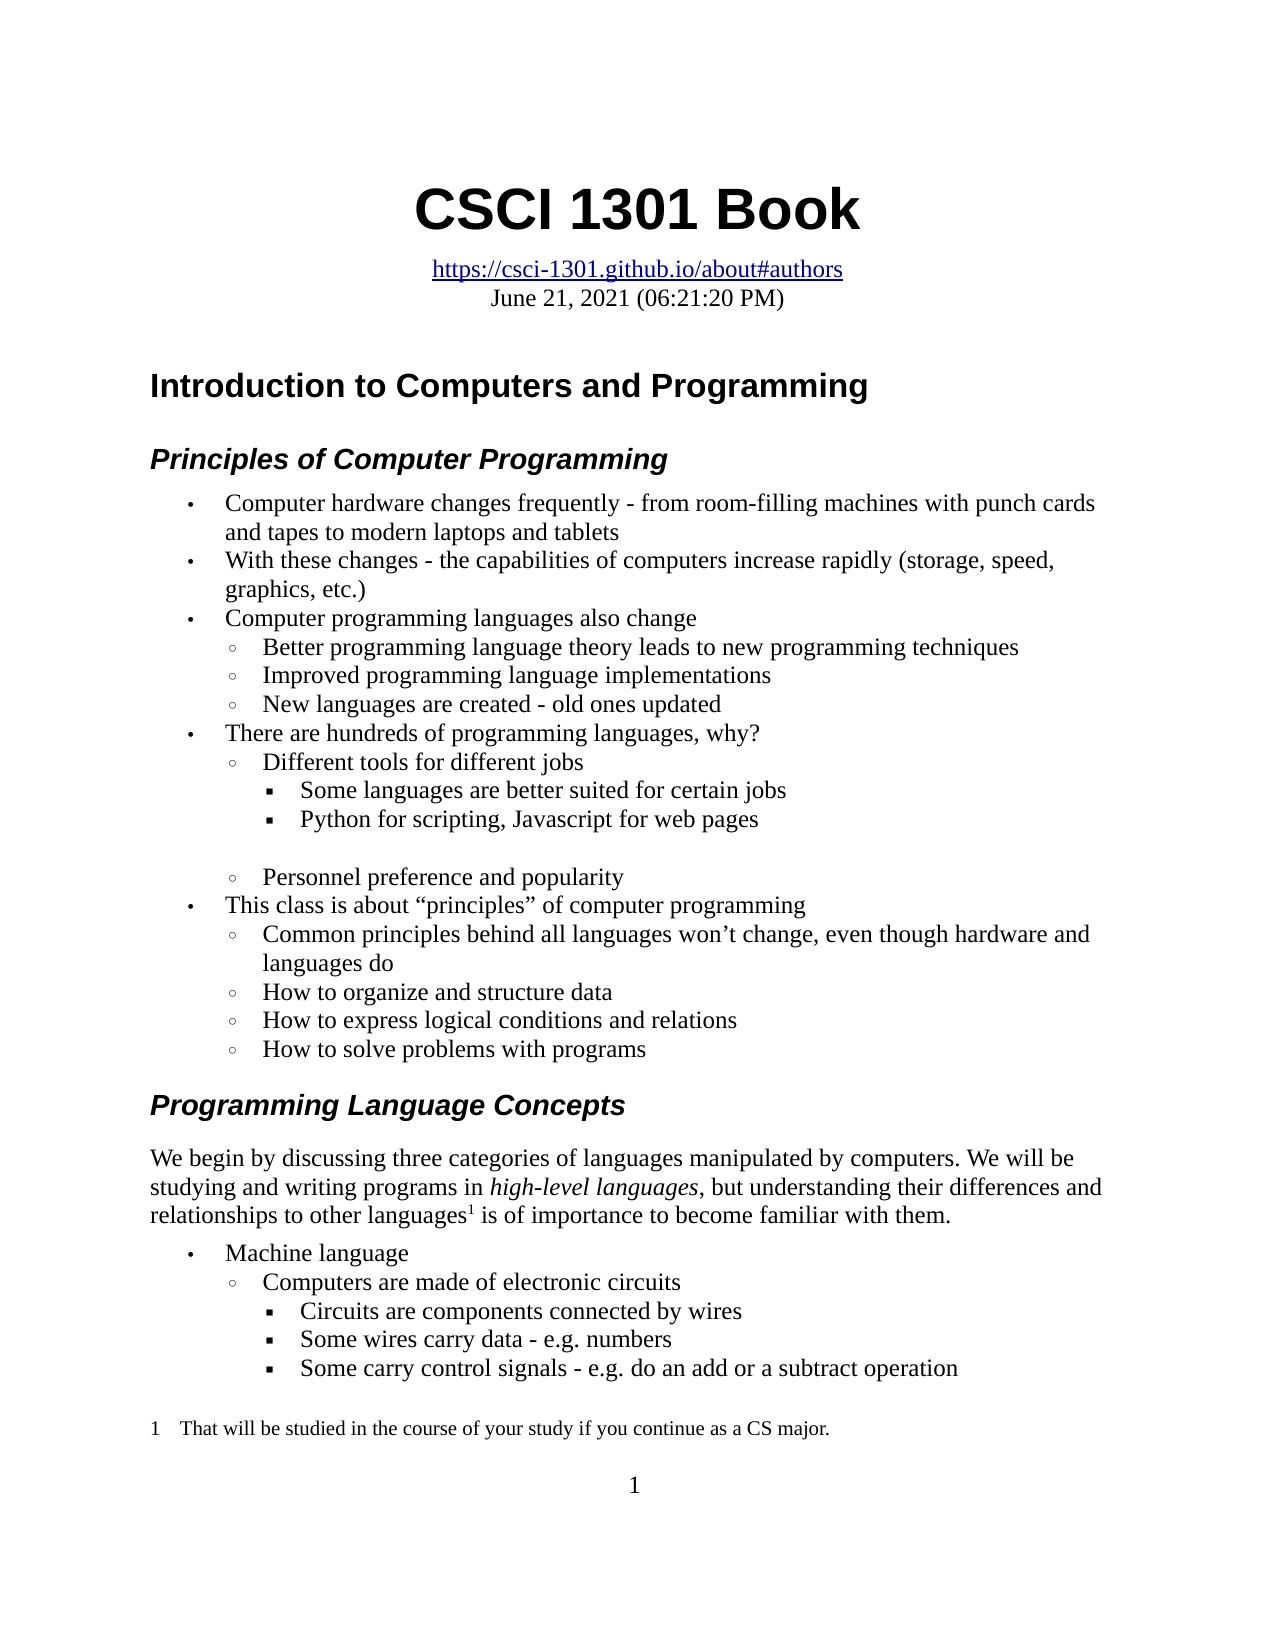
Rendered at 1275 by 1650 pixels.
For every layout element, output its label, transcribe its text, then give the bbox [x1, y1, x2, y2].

list Computers are made of electronic circuits [225, 1267, 1125, 1296]
list Some wires carry data - e.g. numbers [262, 1324, 1125, 1353]
subtitle Programming Language Concepts [150, 1088, 1125, 1122]
list Computer hardware changes frequently - from room-filling machines with punch cards and tapes to modern laptops and tablets [187, 488, 1125, 546]
list Common principles behind all languages won’t change, even though hardware and languages do [225, 919, 1125, 977]
text We begin by discussing three categories of languages manipulated by computers. We will be studying and writing programs in high-level languages, but understanding their differences and relationships to other languages is of importance to become familiar with them. [150, 1143, 1125, 1229]
list How to organize and structure data [225, 977, 1125, 1006]
list Different tools for different jobs [225, 747, 1125, 776]
text That will be studied in the course of your study if you continue as a CS major. [150, 1416, 1125, 1440]
list Some carry control signals - e.g. do an add or a subtract operation [262, 1353, 1125, 1382]
list With these changes - the capabilities of computers increase rapidly (storage, speed, graphics, etc.) [187, 546, 1125, 603]
list Better programming language theory leads to new programming techniques [225, 632, 1125, 661]
subtitle Principles of Computer Programming [150, 442, 1125, 476]
list Personnel preference and popularity [225, 862, 1125, 891]
list How to solve problems with programs [225, 1034, 1125, 1063]
list Circuits are components connected by wires [262, 1296, 1125, 1324]
title CSCI 1301 Book [150, 175, 1125, 242]
list Some languages are better suited for certain jobs [262, 776, 1125, 804]
text June 21, 2021 (06:21:20 PM) [150, 283, 1125, 312]
subtitle Introduction to Computers and Programming [150, 366, 1125, 404]
list This class is about “principles” of computer programming [187, 891, 1125, 919]
list Improved programming language implementations [225, 661, 1125, 689]
list Computer programming languages also change [187, 603, 1125, 632]
text https://csci-1301.github.io/about#authors [150, 254, 1125, 283]
list New languages are created - old ones updated [225, 689, 1125, 718]
list How to express logical conditions and relations [225, 1006, 1125, 1034]
list Python for scripting, Javascript for web pages [262, 804, 1125, 862]
list Machine language [187, 1238, 1125, 1267]
list There are hundreds of programming languages, why? [187, 718, 1125, 747]
